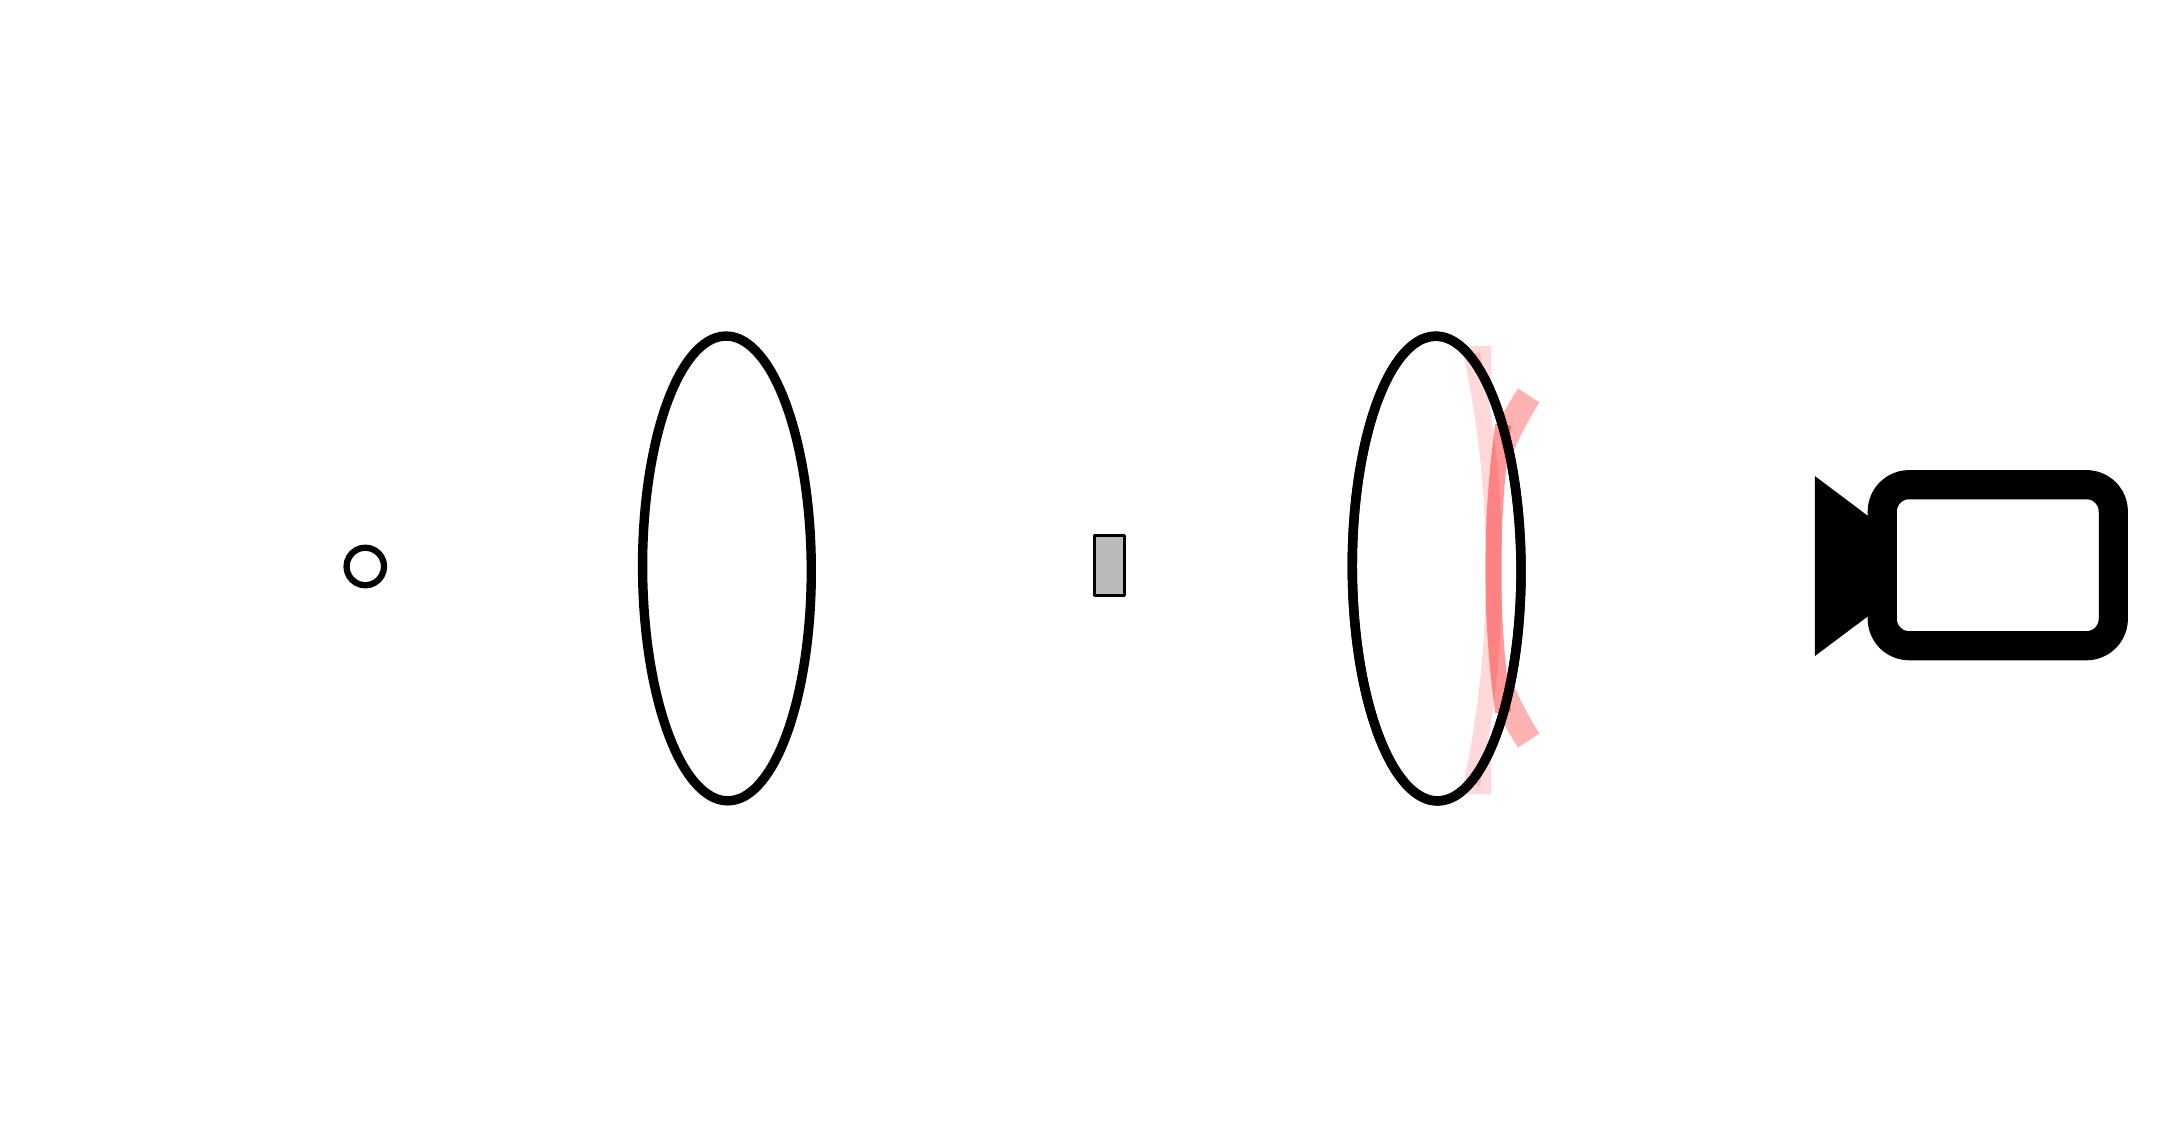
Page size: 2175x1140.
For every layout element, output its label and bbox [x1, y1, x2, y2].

text_box [1505, 687, 1540, 748]
text_box [1094, 535, 1125, 596]
text_box [1475, 352, 1483, 364]
text_box [1882, 484, 2114, 646]
text_box [1814, 476, 1875, 657]
text_box [642, 336, 812, 801]
text_box [1504, 388, 1540, 451]
text_box [1475, 777, 1482, 787]
text_box [1357, 341, 1516, 796]
